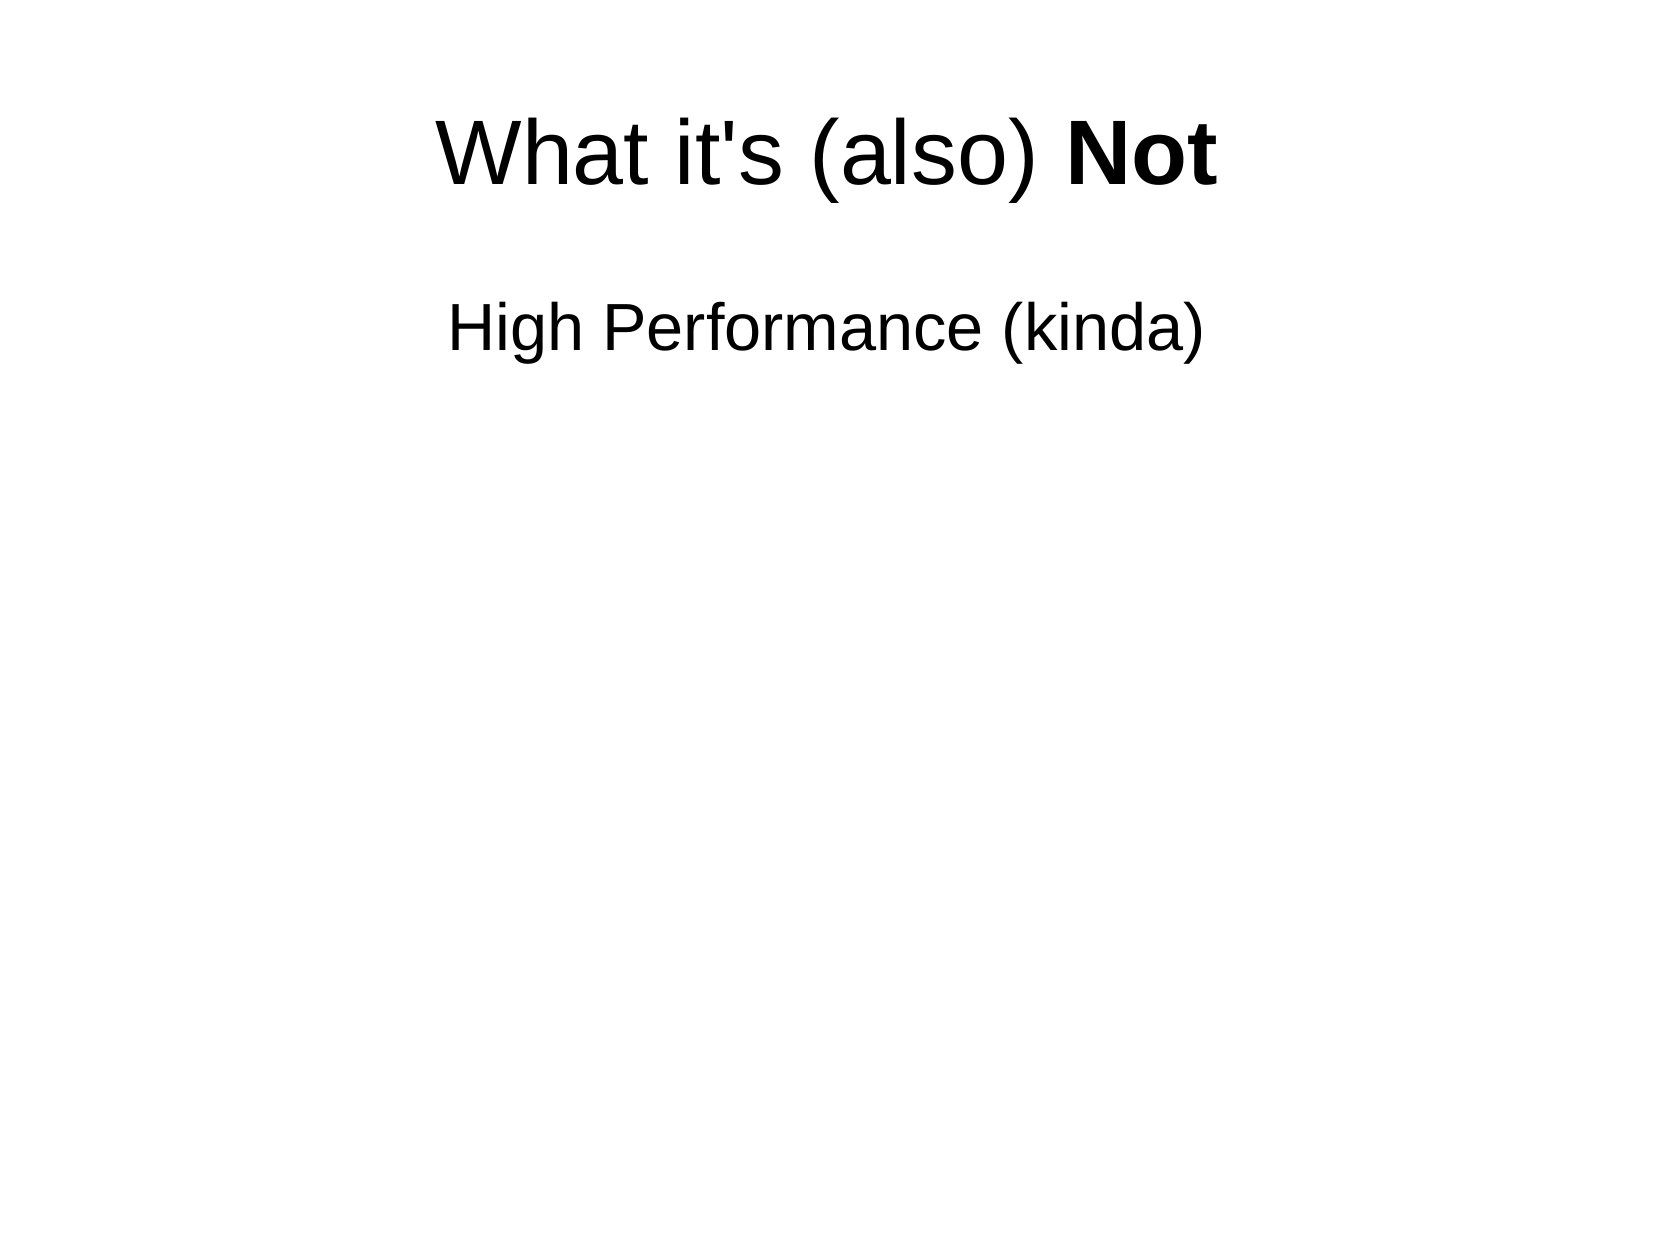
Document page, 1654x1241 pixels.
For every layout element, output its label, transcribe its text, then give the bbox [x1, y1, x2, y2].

title What it's (also) Not [82, 49, 1571, 257]
list High Performance (kinda) [82, 290, 1571, 1010]
